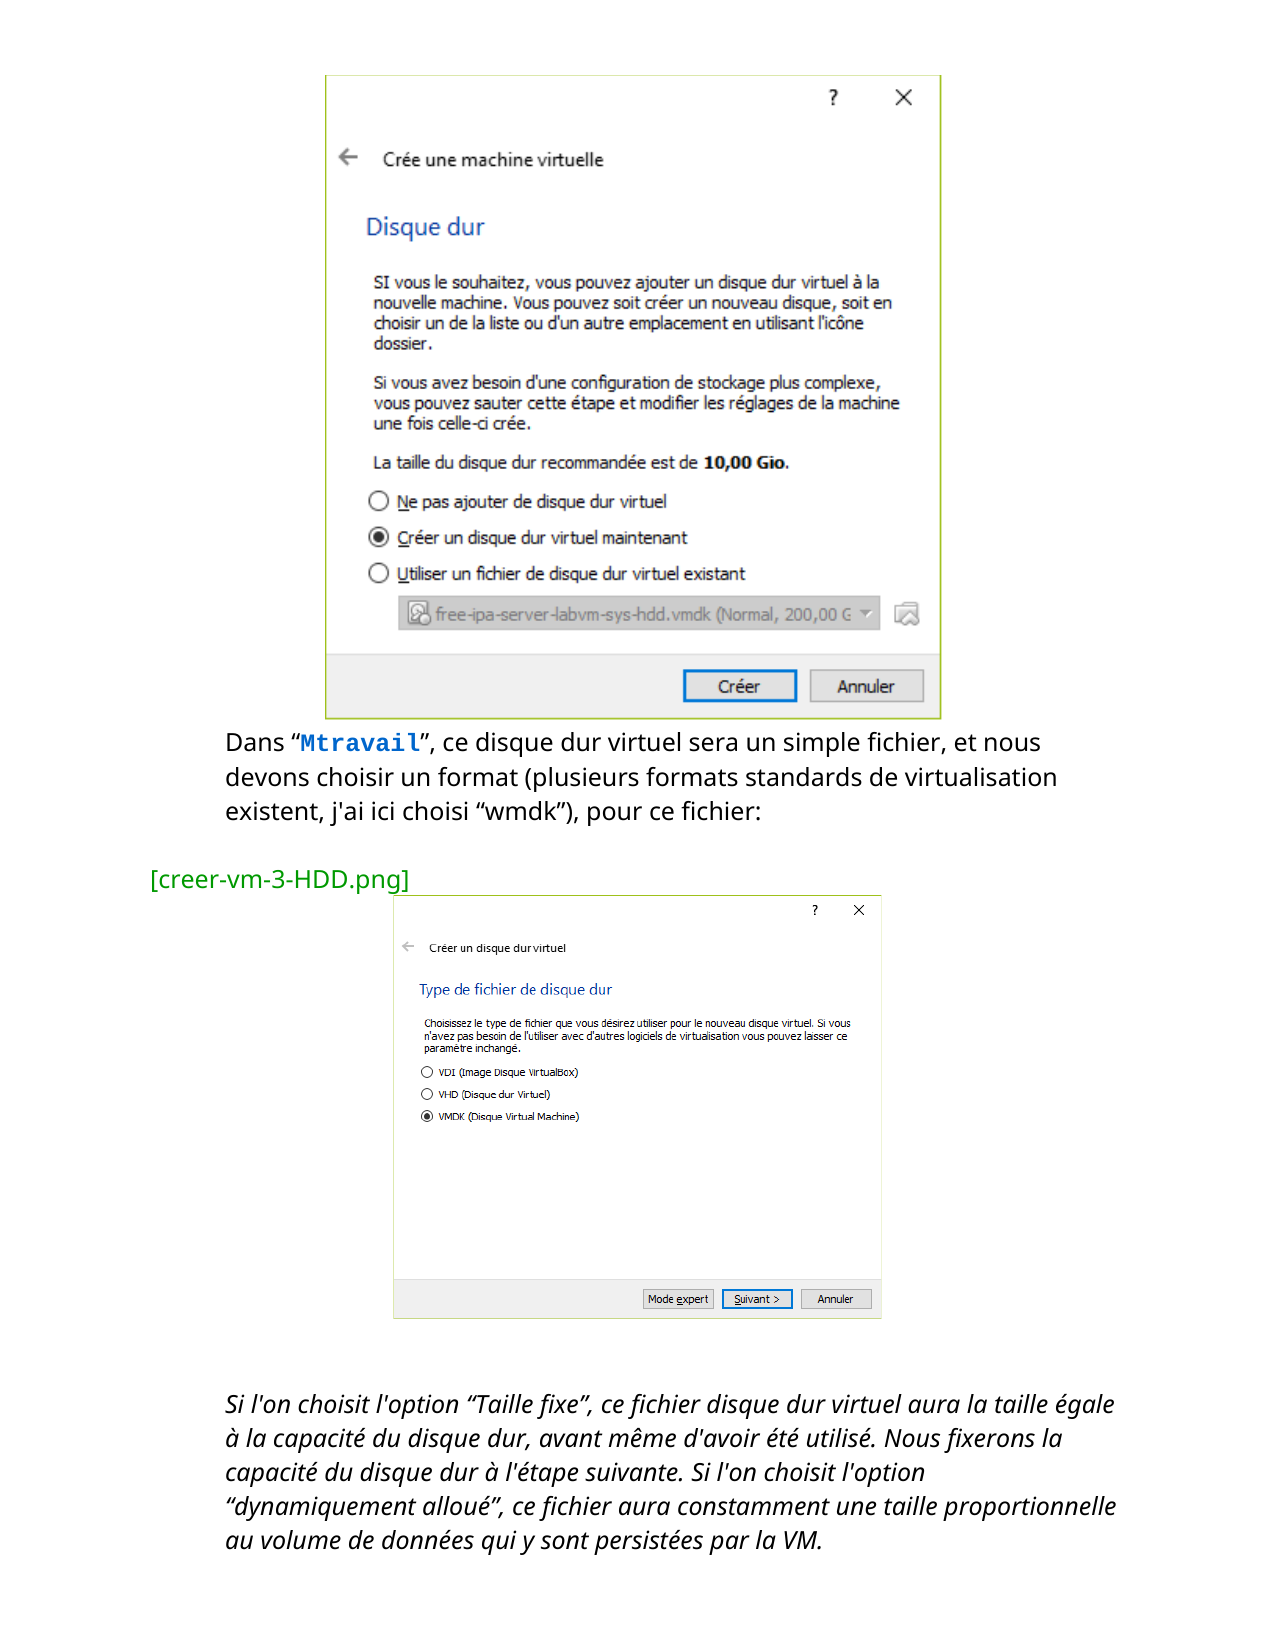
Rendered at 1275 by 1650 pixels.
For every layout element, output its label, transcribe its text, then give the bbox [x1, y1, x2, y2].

list Dans “Mtravail”, ce disque dur virtuel sera un simple fichier, et nous devons choisir un format (plusieurs formats standards de virtualisation existent, j'ai ici choisi “wmdk”), pour ce fichier: [187, 726, 1125, 827]
list Si l'on choisit l'option “Taille fixe”, ce fichier disque dur virtuel aura la taille égale à la capacité du disque dur, avant même d'avoir été utilisé. Nous fixerons la capacité du disque dur à l'étape suivante. Si l'on choisit l'option “dynamiquement alloué”, ce fichier aura constamment une taille proportionnelle au volume de données qui y sont persistées par la VM. [187, 1387, 1125, 1557]
picture [325, 75, 951, 726]
text [creer-vm-3-HDD.png] [150, 862, 1125, 896]
picture [393, 895, 882, 1319]
